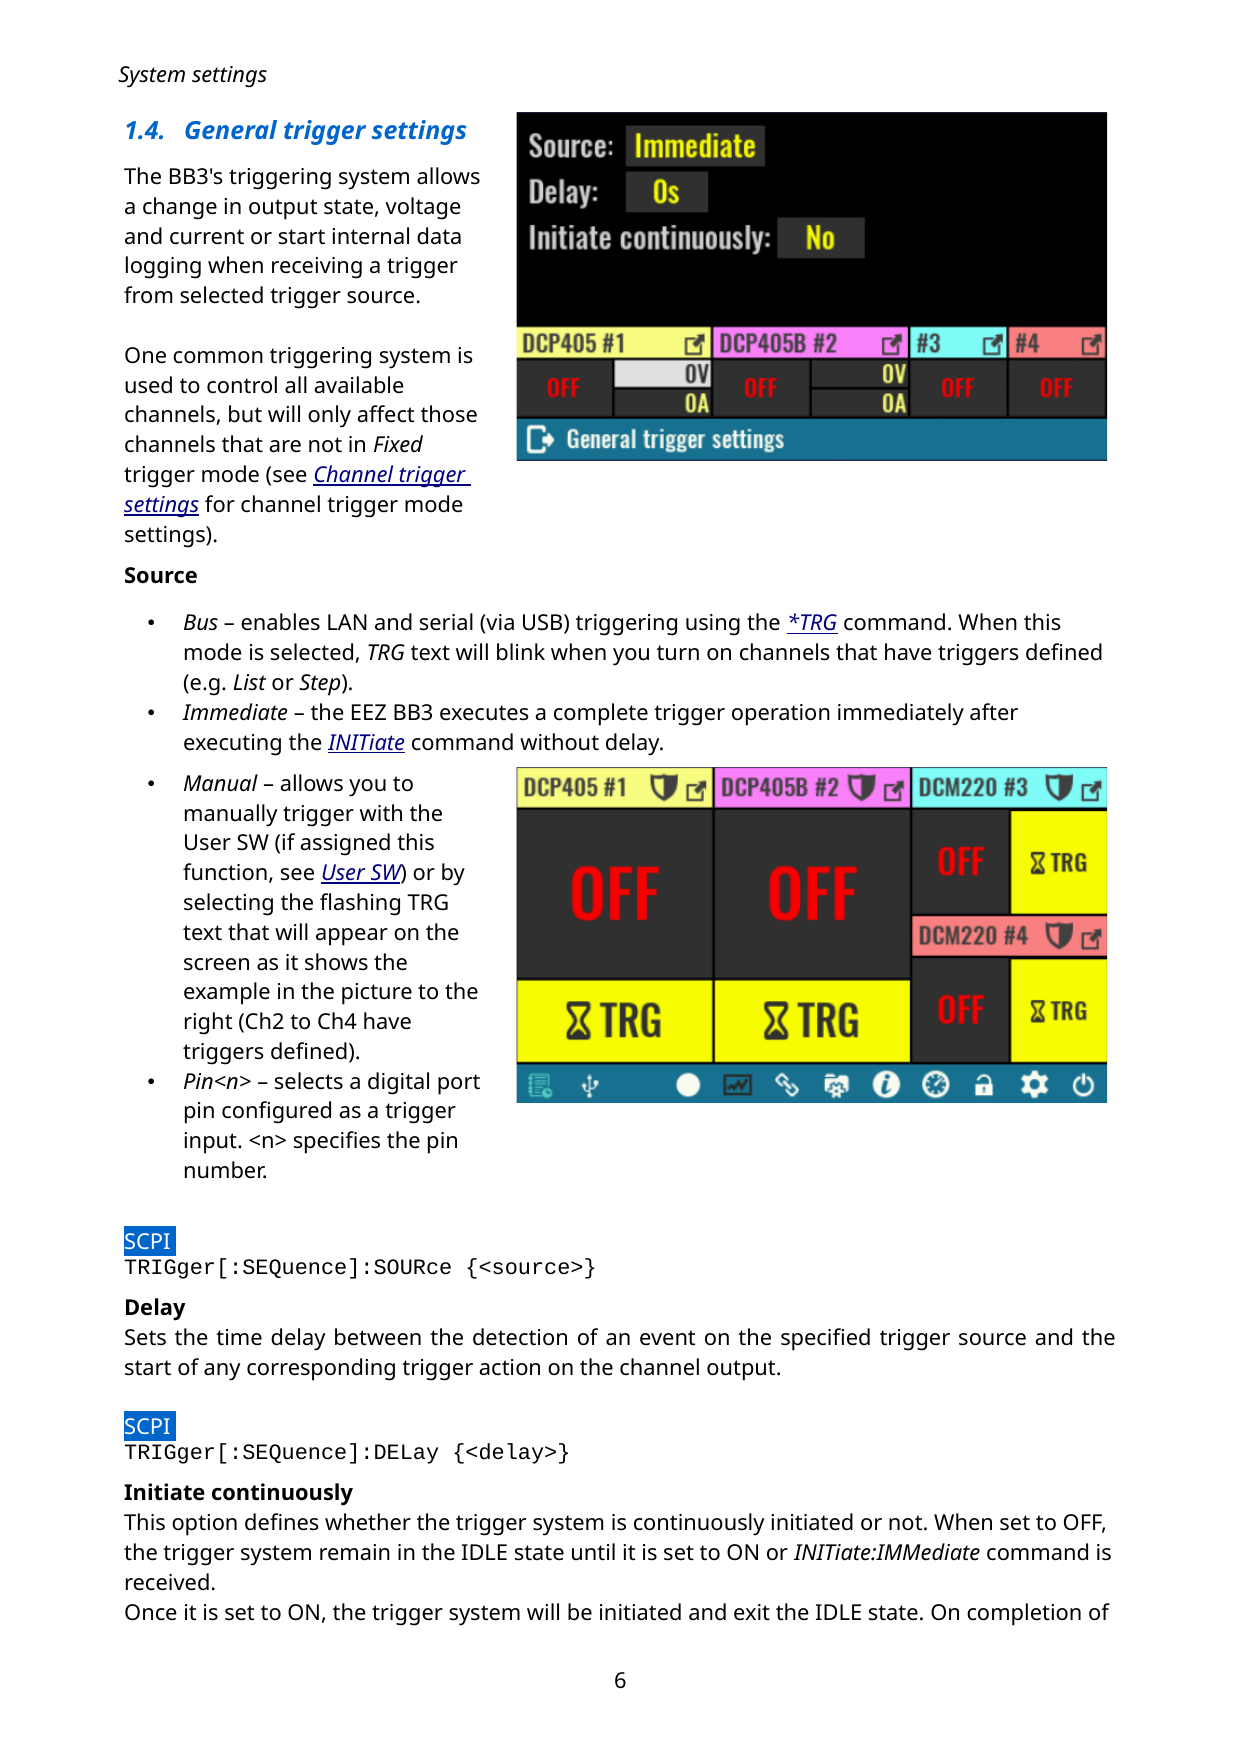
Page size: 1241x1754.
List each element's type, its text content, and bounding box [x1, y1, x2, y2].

table_header General trigger settings The BB3's triggering system allows a change in output state, voltage and current or start internal data logging when receiving a trigger from selected trigger source. One common triggering system is used to control all available channels, but will only affect those channels that are not in Fixed trigger mode (see Channel trigger settings for channel trigger mode settings). [118, 107, 501, 554]
picture [516, 767, 1108, 1103]
table_cell Source Bus – enables LAN and serial (via USB) triggering using the *TRG command. When this mode is selected, TRG text will blink when you turn on channels that have triggers defined (e.g. List or Step). Immediate – the EEZ BB3 executes a complete trigger operation immediately after executing the INITiate command without delay. [118, 554, 1123, 762]
table_cell Initiate continuously This option defines whether the trigger system is continuously initiated or not. When set to OFF, the trigger system remain in the IDLE state until it is set to ON or INITiate:IMMediate command is received. Once it is set to ON, the trigger system will be initiated and exit the IDLE state. On completion of [118, 1472, 1123, 1632]
table_cell [501, 762, 1123, 1220]
table_header [501, 107, 1123, 554]
table_cell SCPI TRIGger[:SEQuence]:SOURce {<source>} [118, 1220, 1123, 1286]
table_cell Manual – allows you to manually trigger with the User SW (if assigned this function, see User SW) or by selecting the flashing TRG text that will appear on the screen as it shows the example in the picture to the right (Ch2 to Ch4 have triggers defined). Pin<n> – selects a digital port pin configured as a trigger input. <n> specifies the pin number. [118, 762, 501, 1220]
picture [516, 112, 1108, 461]
table_cell Delay Sets the time delay between the detection of an event on the specified trigger source and the start of any corresponding trigger action on the channel output. SCPI TRIGger[:SEQuence]:DELay {<delay>} [118, 1286, 1123, 1472]
